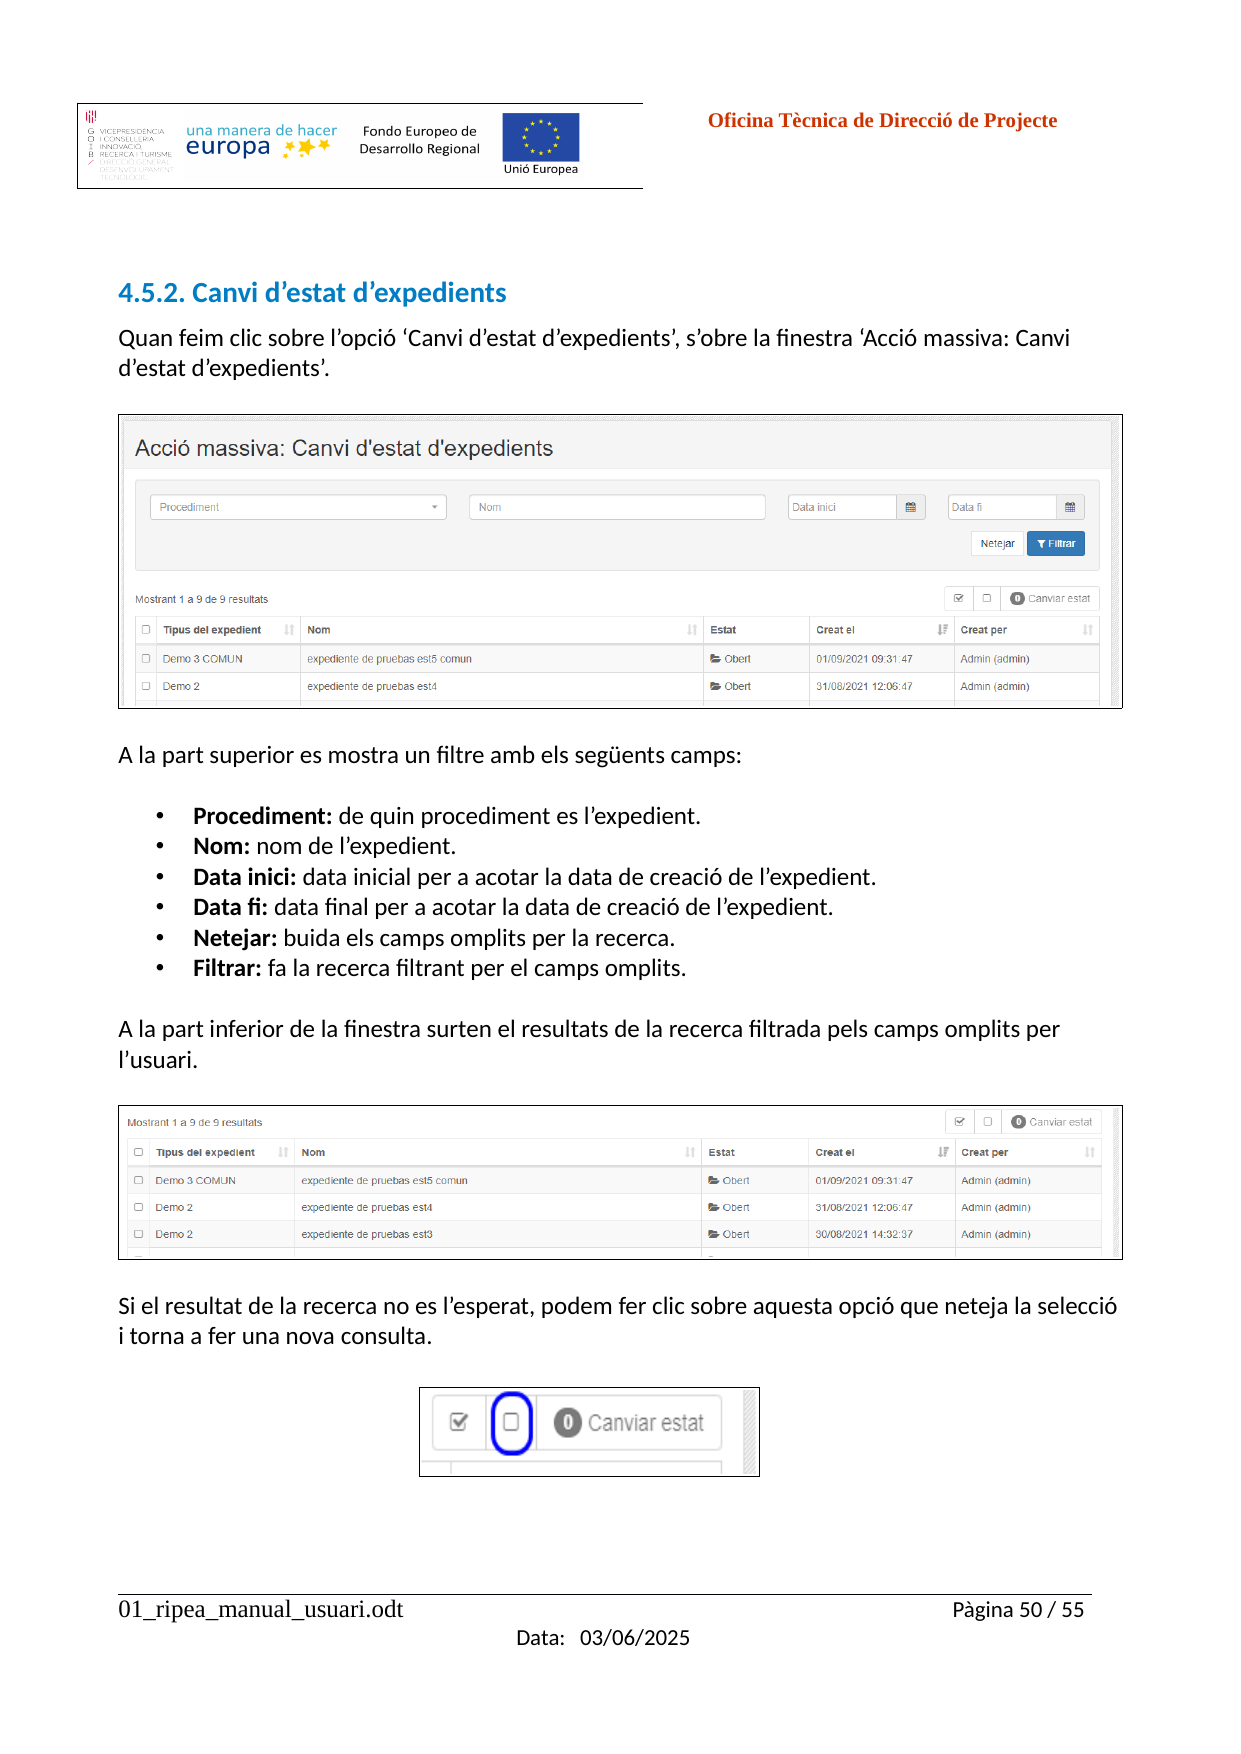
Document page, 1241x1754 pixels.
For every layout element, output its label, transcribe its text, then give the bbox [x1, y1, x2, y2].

list Procediment: de quin procediment es l’expedient. [156, 800, 1122, 830]
list Filtrar: fa la recerca filtrant per el camps omplits. [156, 952, 1122, 983]
list Netejar: buida els camps omplits per la recerca. [156, 922, 1122, 952]
picture [121, 416, 1119, 706]
text Quan feim clic sobre l’opció ‘Canvi d’estat d’expedients’, s’obre la finestra ‘Acció massiva: Canvi d’estat d’expedients’. [118, 322, 1122, 383]
list Data fi: data final per a acotar la data de creació de l’expedient. [156, 891, 1122, 922]
text A la part inferior de la finestra surten el resultats de la recerca filtrada pels camps omplits per l’usuari. [118, 1013, 1122, 1074]
picture [82, 108, 178, 182]
list Data inici: data inicial per a acotar la data de creació de l’expedient. [156, 861, 1122, 891]
list Nom: nom de l’expedient. [156, 830, 1122, 861]
text Si el resultat de la recerca no es l’esperat, podem fer clic sobre aquesta opció que neteja la selecció i torna a fer una nova consulta. [118, 1290, 1122, 1351]
subtitle 4.5.2. Canvi d’estat d’expedients [118, 274, 1122, 309]
picture [184, 108, 585, 182]
text A la part superior es mostra un filtre amb els següents camps: [118, 739, 1122, 769]
picture [421, 1390, 756, 1474]
picture [121, 1108, 1119, 1257]
